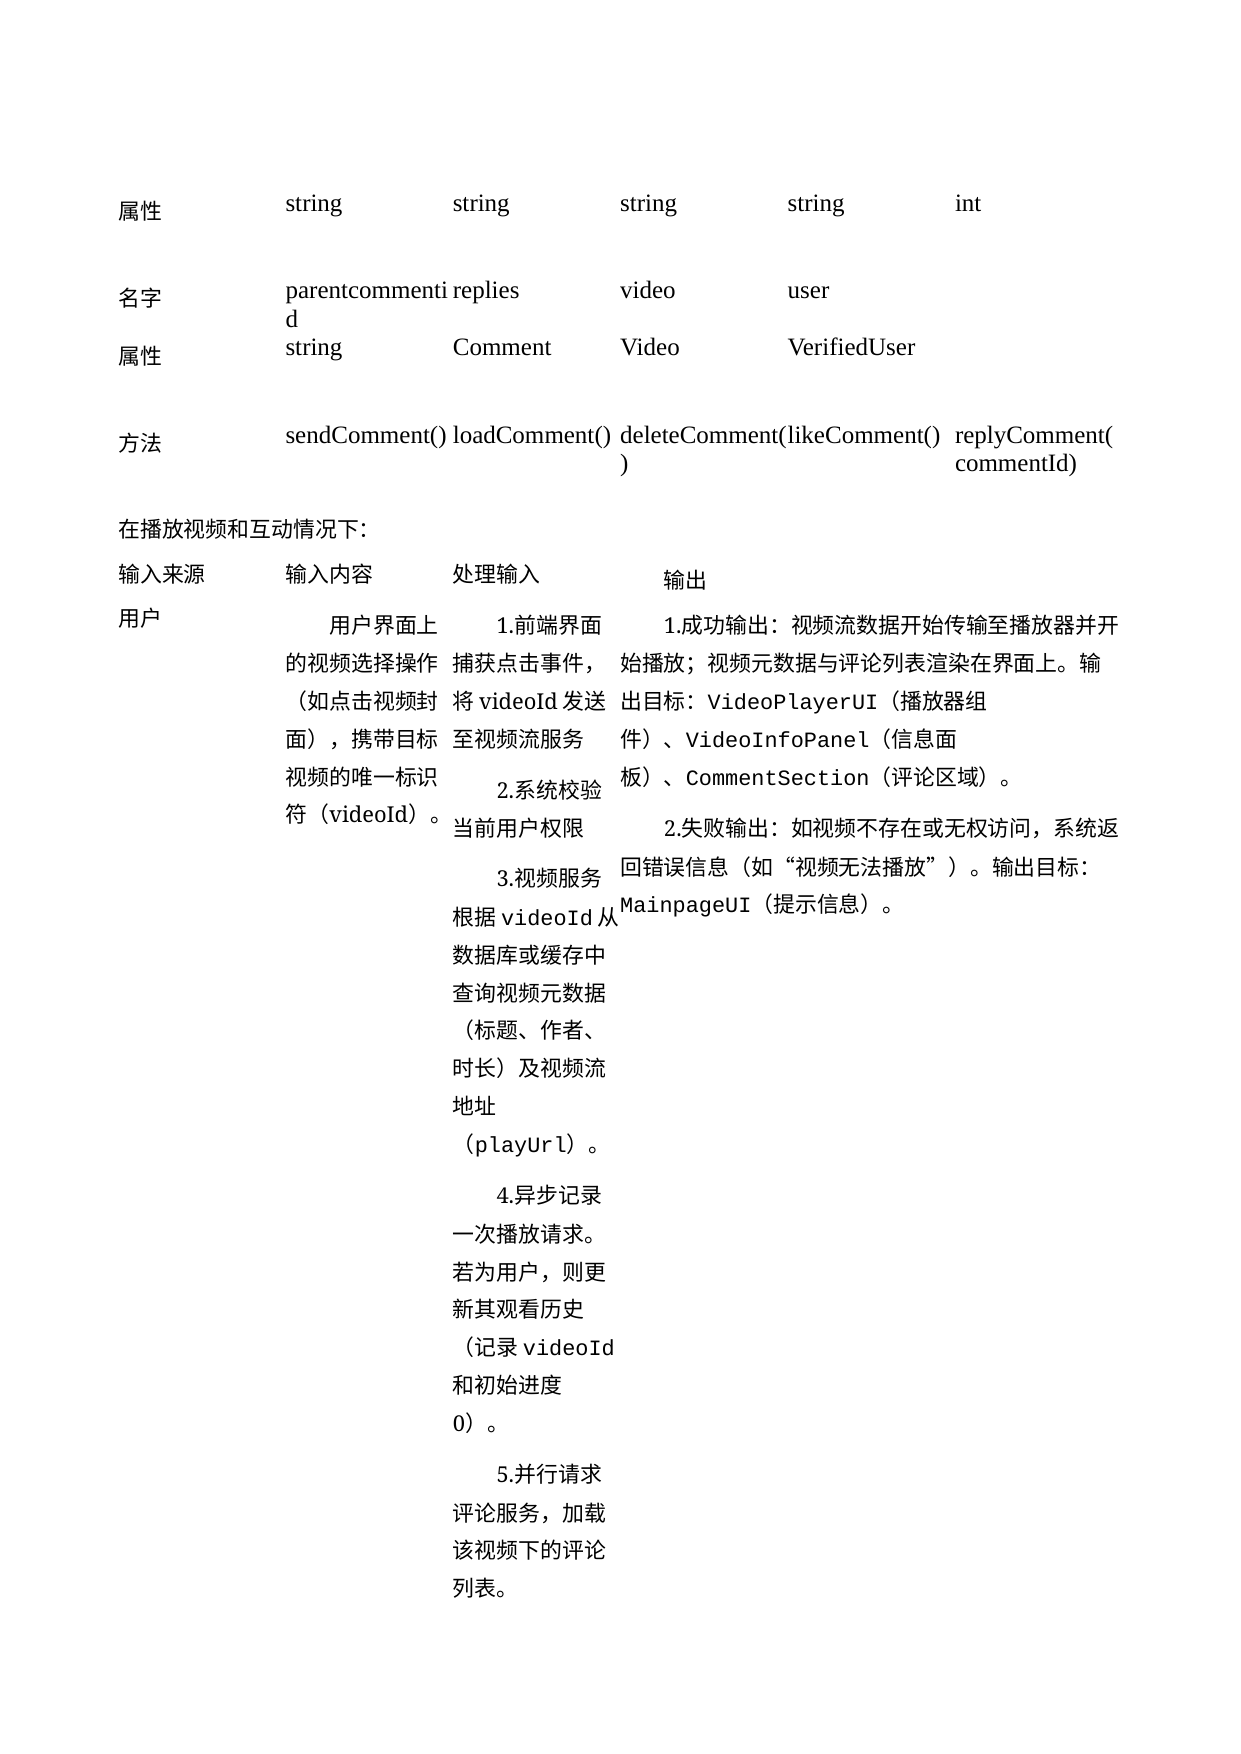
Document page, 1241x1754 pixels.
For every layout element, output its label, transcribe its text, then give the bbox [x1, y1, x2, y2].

table_header 处理输入 [453, 557, 620, 601]
table_cell [955, 333, 1122, 377]
table_cell loadComment() [453, 420, 620, 477]
table_cell Comment [453, 333, 620, 377]
table_cell string [788, 188, 955, 232]
table_cell 1.成功输出：视频流数据开始传输至播放器并开始播放；视频元数据与评论列表渲染在界面上。输出目标：VideoPlayerUI（播放器组件）、VideoInfoPanel（信息面板）、CommentSection（评论区域）。 2.失败输出：如视频不存在或无权访问，系统返回错误信息（如“视频无法播放”）。输出目标：MainpageUI（提示信息）。 [620, 601, 1122, 1609]
table_cell [620, 377, 787, 420]
table_cell [118, 232, 285, 275]
table_cell parentcommentid [285, 275, 453, 332]
table_cell 用户 [118, 601, 285, 1609]
table_cell [285, 232, 453, 275]
table_cell video [620, 275, 787, 332]
text 在播放视频和互动情况下： [118, 512, 1122, 544]
table_cell deleteComment() [620, 420, 787, 477]
table_cell Video [620, 333, 787, 377]
table_cell [620, 232, 787, 275]
table_cell [788, 377, 955, 420]
table_cell replies [453, 275, 620, 332]
table_cell [955, 275, 1122, 332]
table_cell 1.前端界面捕获点击事件，将videoId发送至视频流服务 2.系统校验当前用户权限 3.视频服务根据videoId从数据库或缓存中查询视频元数据（标题、作者、时长）及视频流地址（playUrl）。 4.异步记录一次播放请求。若为用户，则更新其观看历史（记录videoId和初始进度0）。 5.并行请求评论服务，加载该视频下的评论列表。 [453, 601, 620, 1609]
table_header 输入来源 [118, 557, 285, 601]
table_cell likeComment() [788, 420, 955, 477]
table_cell 属性 [118, 188, 285, 232]
table_cell [955, 232, 1122, 275]
table_cell [453, 232, 620, 275]
table_header 输出 [620, 557, 1122, 601]
table_cell [453, 377, 620, 420]
table_cell string [453, 188, 620, 232]
table_cell 方法 [118, 420, 285, 477]
table_cell [118, 377, 285, 420]
table_cell string [285, 333, 453, 377]
table_cell 用户界面上的视频选择操作（如点击视频封面），携带目标视频的唯一标识符（videoId）。 [285, 601, 453, 1609]
table_cell sendComment() [285, 420, 453, 477]
table_cell [285, 377, 453, 420]
table_cell VerifiedUser [788, 333, 955, 377]
table_cell string [620, 188, 787, 232]
table_cell replyComment(commentId) [955, 420, 1122, 477]
table_cell [788, 232, 955, 275]
table_cell 属性 [118, 333, 285, 377]
table_header 输入内容 [285, 557, 453, 601]
table_cell int [955, 188, 1122, 232]
table_cell user [788, 275, 955, 332]
table_cell 名字 [118, 275, 285, 332]
table_cell [955, 377, 1122, 420]
table_cell string [285, 188, 453, 232]
